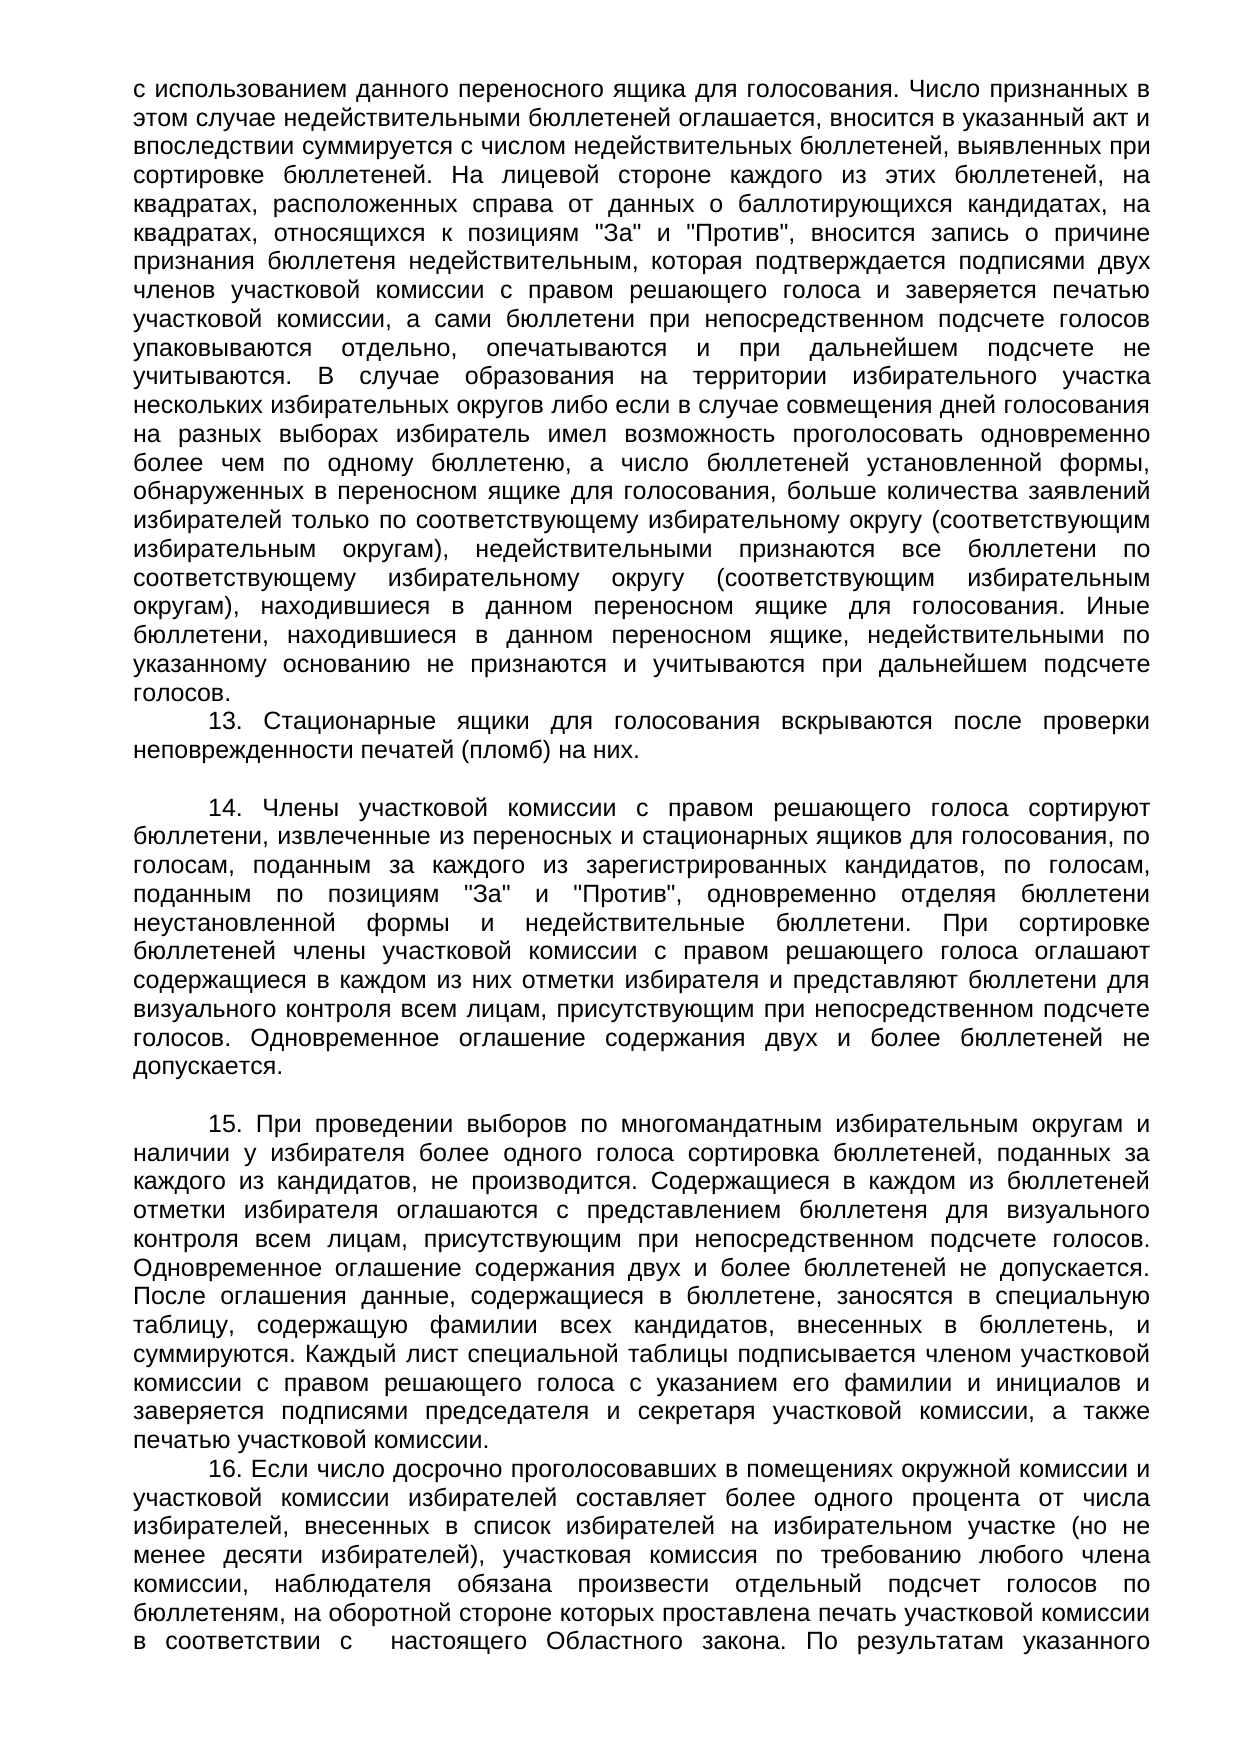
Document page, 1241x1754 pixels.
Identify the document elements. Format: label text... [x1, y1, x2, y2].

text 15. При проведении выборов по многомандатным избирательным округам и наличии у избирателя более одного голоса сортировка бюллетеней, поданных за каждого из кандидатов, не производится. Содержащиеся в каждом из бюллетеней отметки избирателя оглашаются с представлением бюллетеня для визуального контроля всем лицам, присутствующим при непосредственном подсчете голосов. Одновременное оглашение содержания двух и более бюллетеней не допускается. После оглашения данные, содержащиеся в бюллетене, заносятся в специальную таблицу, содержащую фамилии всех кандидатов, внесенных в бюллетень, и суммируются. Каждый лист специальной таблицы подписывается членом участковой комиссии с правом решающего голоса с указанием его фамилии и инициалов и заверяется подписями председателя и секретаря участковой комиссии, а также печатью участковой комиссии. [133, 1109, 1152, 1454]
text 13. Стационарные ящики для голосования вскрываются после проверки неповрежденности печатей (пломб) на них. [133, 706, 1152, 764]
text с использованием данного переносного ящика для голосования. Число признанных в этом случае недействительными бюллетеней оглашается, вносится в указанный акт и впоследствии суммируется с числом недействительных бюллетеней, выявленных при сортировке бюллетеней. На лицевой стороне каждого из этих бюллетеней, на квадратах, расположенных справа от данных о баллотирующихся кандидатах, на квадратах, относящихся к позициям "За" и "Против", вносится запись о причине признания бюллетеня недействительным, которая подтверждается подписями двух членов участковой комиссии с правом решающего голоса и заверяется печатью участковой комиссии, а сами бюллетени при непосредственном подсчете голосов упаковываются отдельно, опечатываются и при дальнейшем подсчете не учитываются. В случае образования на территории избирательного участка нескольких избирательных округов либо если в случае совмещения дней голосования на разных выборах избиратель имел возможность проголосовать одновременно более чем по одному бюллетеню, а число бюллетеней установленной формы, обнаруженных в переносном ящике для голосования, больше количества заявлений избирателей только по соответствующему избирательному округу (соответствующим избирательным округам), недействительными признаются все бюллетени по соответствующему избирательному округу (соответствующим избирательным округам), находившиеся в данном переносном ящике для голосования. Иные бюллетени, находившиеся в данном переносном ящике, недействительными по указанному основанию не признаются и учитываются при дальнейшем подсчете голосов. [133, 74, 1152, 706]
text 14. Члены участковой комиссии с правом решающего голоса сортируют бюллетени, извлеченные из переносных и стационарных ящиков для голосования, по голосам, поданным за каждого из зарегистрированных кандидатов, по голосам, поданным по позициям "За" и "Против", одновременно отделяя бюллетени неустановленной формы и недействительные бюллетени. При сортировке бюллетеней члены участковой комиссии с правом решающего голоса оглашают содержащиеся в каждом из них отметки избирателя и представляют бюллетени для визуального контроля всем лицам, присутствующим при непосредственном подсчете голосов. Одновременное оглашение содержания двух и более бюллетеней не допускается. [133, 793, 1152, 1080]
text 16. Если число досрочно проголосовавших в помещениях окружной комиссии и участковой комиссии избирателей составляет более одного процента от числа избирателей, внесенных в список избирателей на избирательном участке (но не менее десяти избирателей), участковая комиссия по требованию любого члена комиссии, наблюдателя обязана произвести отдельный подсчет голосов по бюллетеням, на оборотной стороне которых проставлена печать участковой комиссии в соответствии с настоящего Областного закона. По результатам указанного [133, 1454, 1152, 1655]
